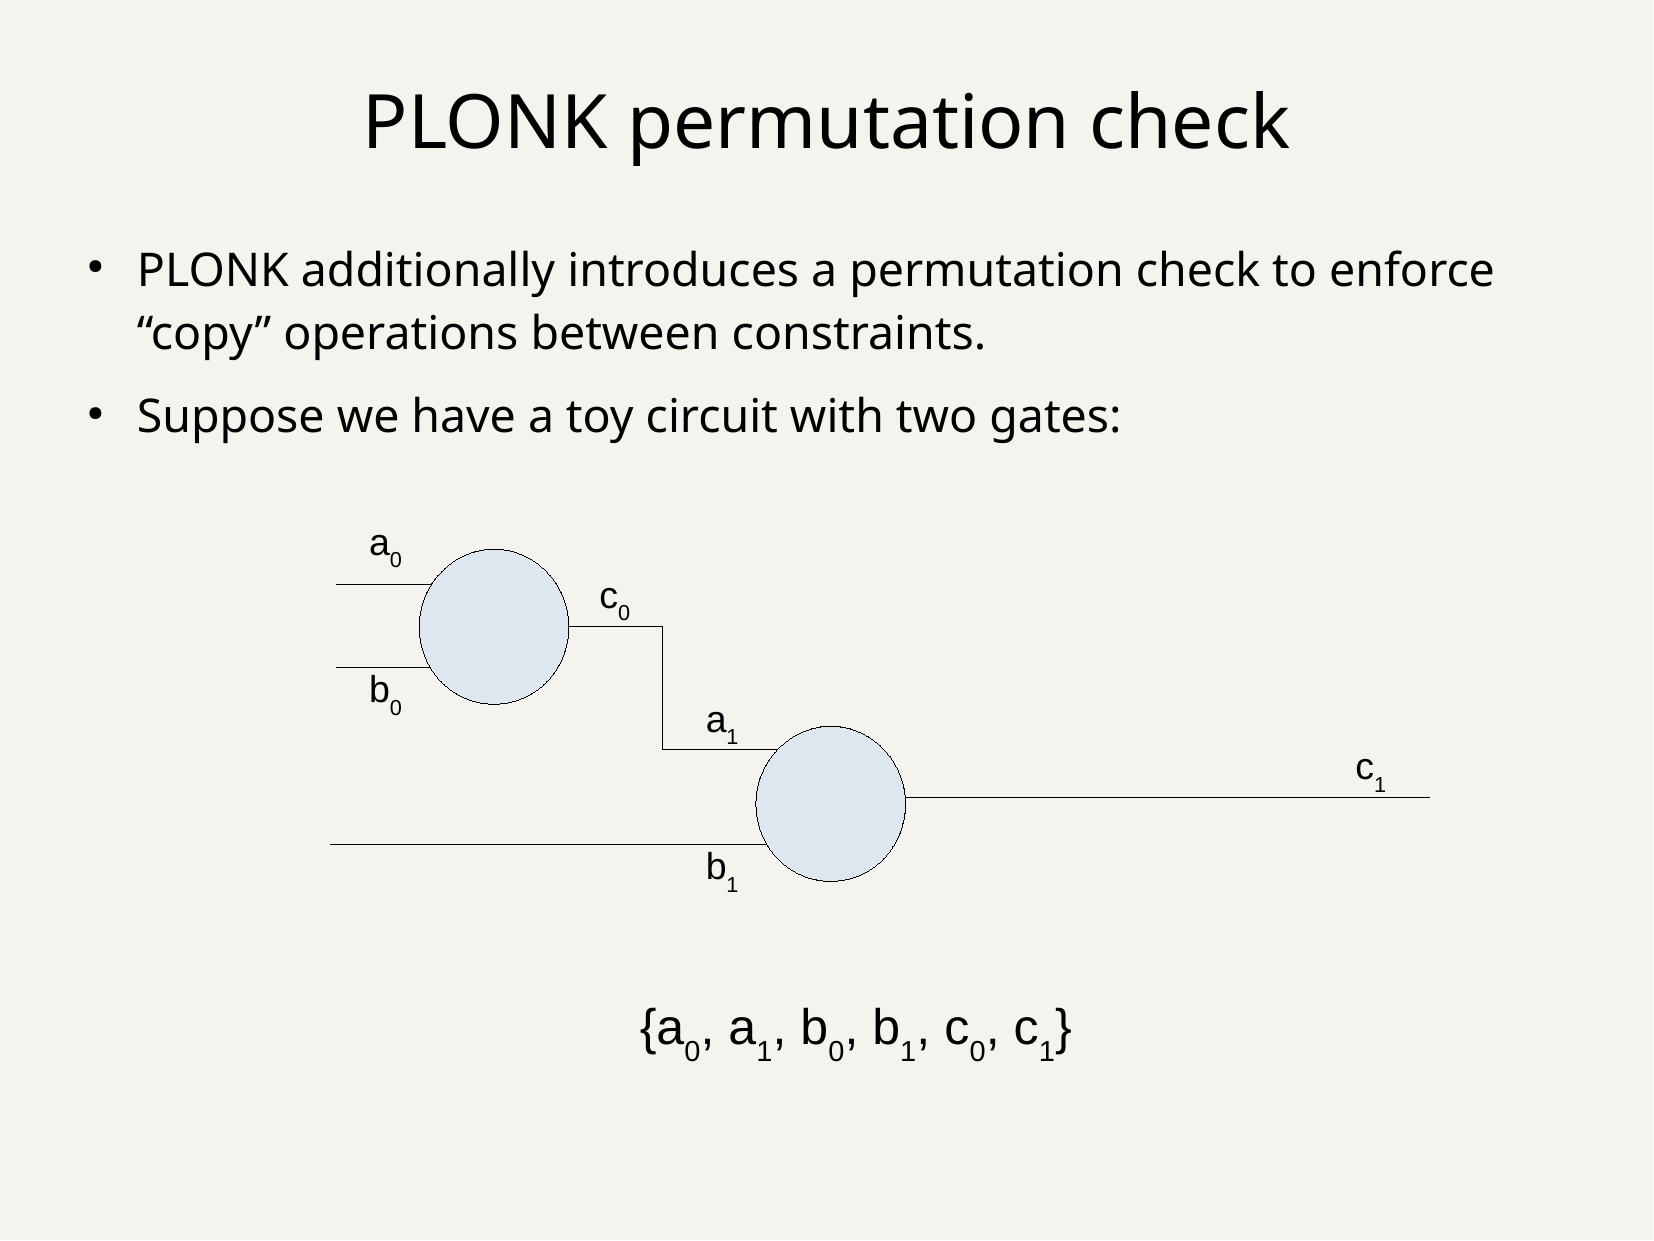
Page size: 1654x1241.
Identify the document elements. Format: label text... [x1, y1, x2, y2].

text_box b0 [354, 661, 426, 728]
text_box c1 [1340, 738, 1412, 804]
text_box [755, 726, 906, 882]
text_box a1 [691, 750, 762, 757]
text_box c0 [584, 566, 656, 633]
text_box [419, 549, 569, 705]
text_box a1 [691, 690, 762, 749]
list PLONK additionally introduces a permutation check to enforce “copy” operations between constraints. Suppose we have a toy circuit with two gates: [70, 236, 1571, 449]
text_box a0 [354, 513, 426, 580]
title PLONK permutation check [82, 49, 1571, 189]
text_box {a0, a1, b0, b1, c0, c1} [625, 992, 1087, 1075]
text_box b1 [691, 838, 762, 905]
